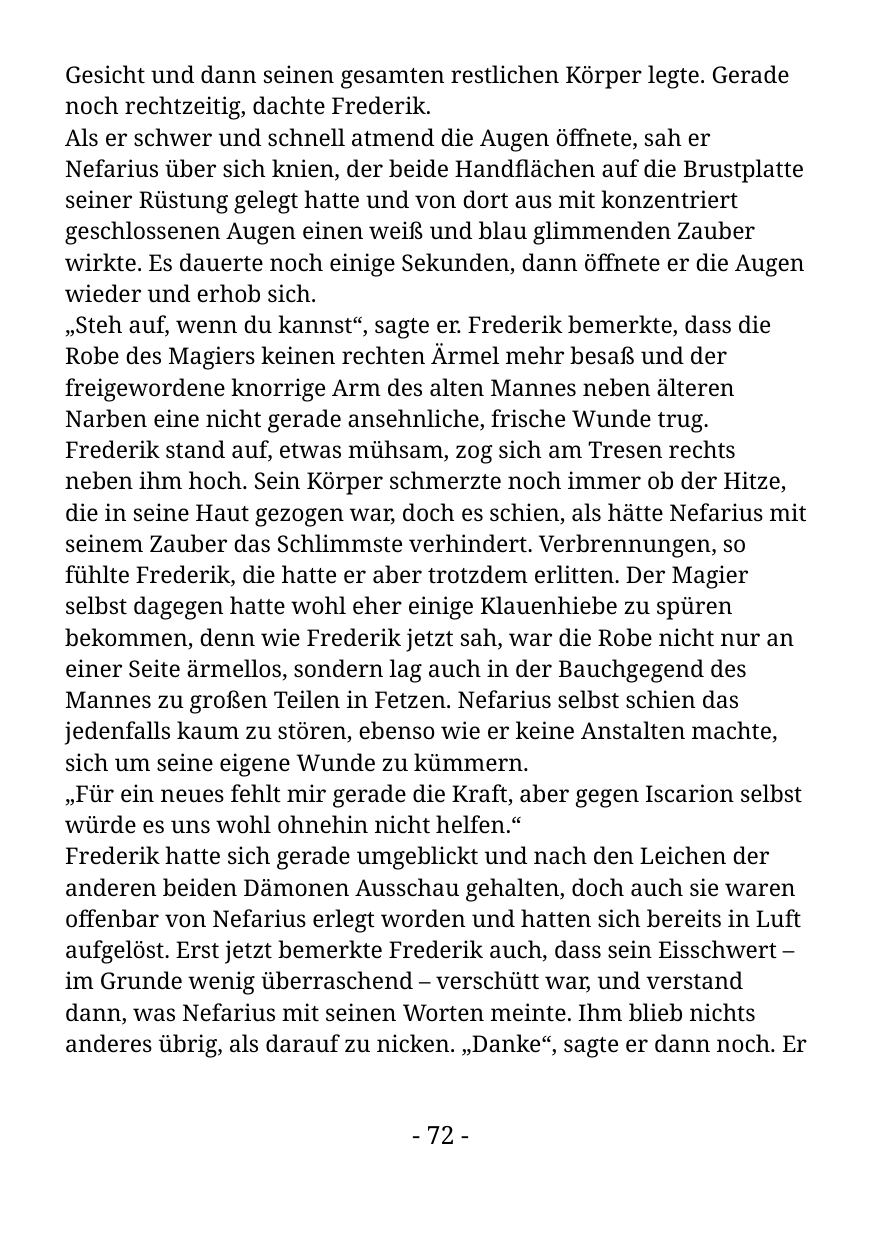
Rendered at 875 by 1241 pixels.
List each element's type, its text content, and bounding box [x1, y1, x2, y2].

text Frederik hatte sich gerade umgeblickt und nach den Leichen der anderen beiden Dämonen Ausschau gehalten, doch auch sie waren offenbar von Nefarius erlegt worden und hatten sich bereits in Luft aufgelöst. Erst jetzt bemerkte Frederik auch, dass sein Eisschwert – im Grunde wenig überraschend – verschütt war, und verstand dann, was Nefarius mit seinen Worten meinte. Ihm blieb nichts anderes übrig, als darauf zu nicken. „Danke“, sagte er dann noch. Er [65, 840, 809, 1059]
text Frederik stand auf, etwas mühsam, zog sich am Tresen rechts neben ihm hoch. Sein Körper schmerzte noch immer ob der Hitze, die in seine Haut gezogen war, doch es schien, als hätte Nefarius mit seinem Zauber das Schlimmste verhindert. Verbrennungen, so fühlte Frederik, die hatte er aber trotzdem erlitten. Der Magier selbst dagegen hatte wohl eher einige Klauenhiebe zu spüren bekommen, denn wie Frederik jetzt sah, war die Robe nicht nur an einer Seite ärmellos, sondern lag auch in der Bauchgegend des Mannes zu großen Teilen in Fetzen. Nefarius selbst schien das jedenfalls kaum zu stören, ebenso wie er keine Anstalten machte, sich um seine eigene Wunde zu kümmern. [65, 434, 809, 778]
text „Für ein neues fehlt mir gerade die Kraft, aber gegen Iscarion selbst würde es uns wohl ohnehin nicht helfen.“ [65, 778, 809, 840]
text „Steh auf, wenn du kannst“, sagte er. Frederik bemerkte, dass die Robe des Magiers keinen rechten Ärmel mehr besaß und der freigewordene knorrige Arm des alten Mannes neben älteren Narben eine nicht gerade ansehnliche, frische Wunde trug. [65, 309, 809, 434]
text Als er schwer und schnell atmend die Augen öffnete, sah er Nefarius über sich knien, der beide Handflächen auf die Brustplatte seiner Rüstung gelegt hatte und von dort aus mit konzentriert geschlossenen Augen einen weiß und blau glimmenden Zauber wirkte. Es dauerte noch einige Sekunden, dann öffnete er die Augen wieder und erhob sich. [65, 122, 809, 309]
text Gesicht und dann seinen gesamten restlichen Körper legte. Gerade noch rechtzeitig, dachte Frederik. [65, 59, 809, 122]
